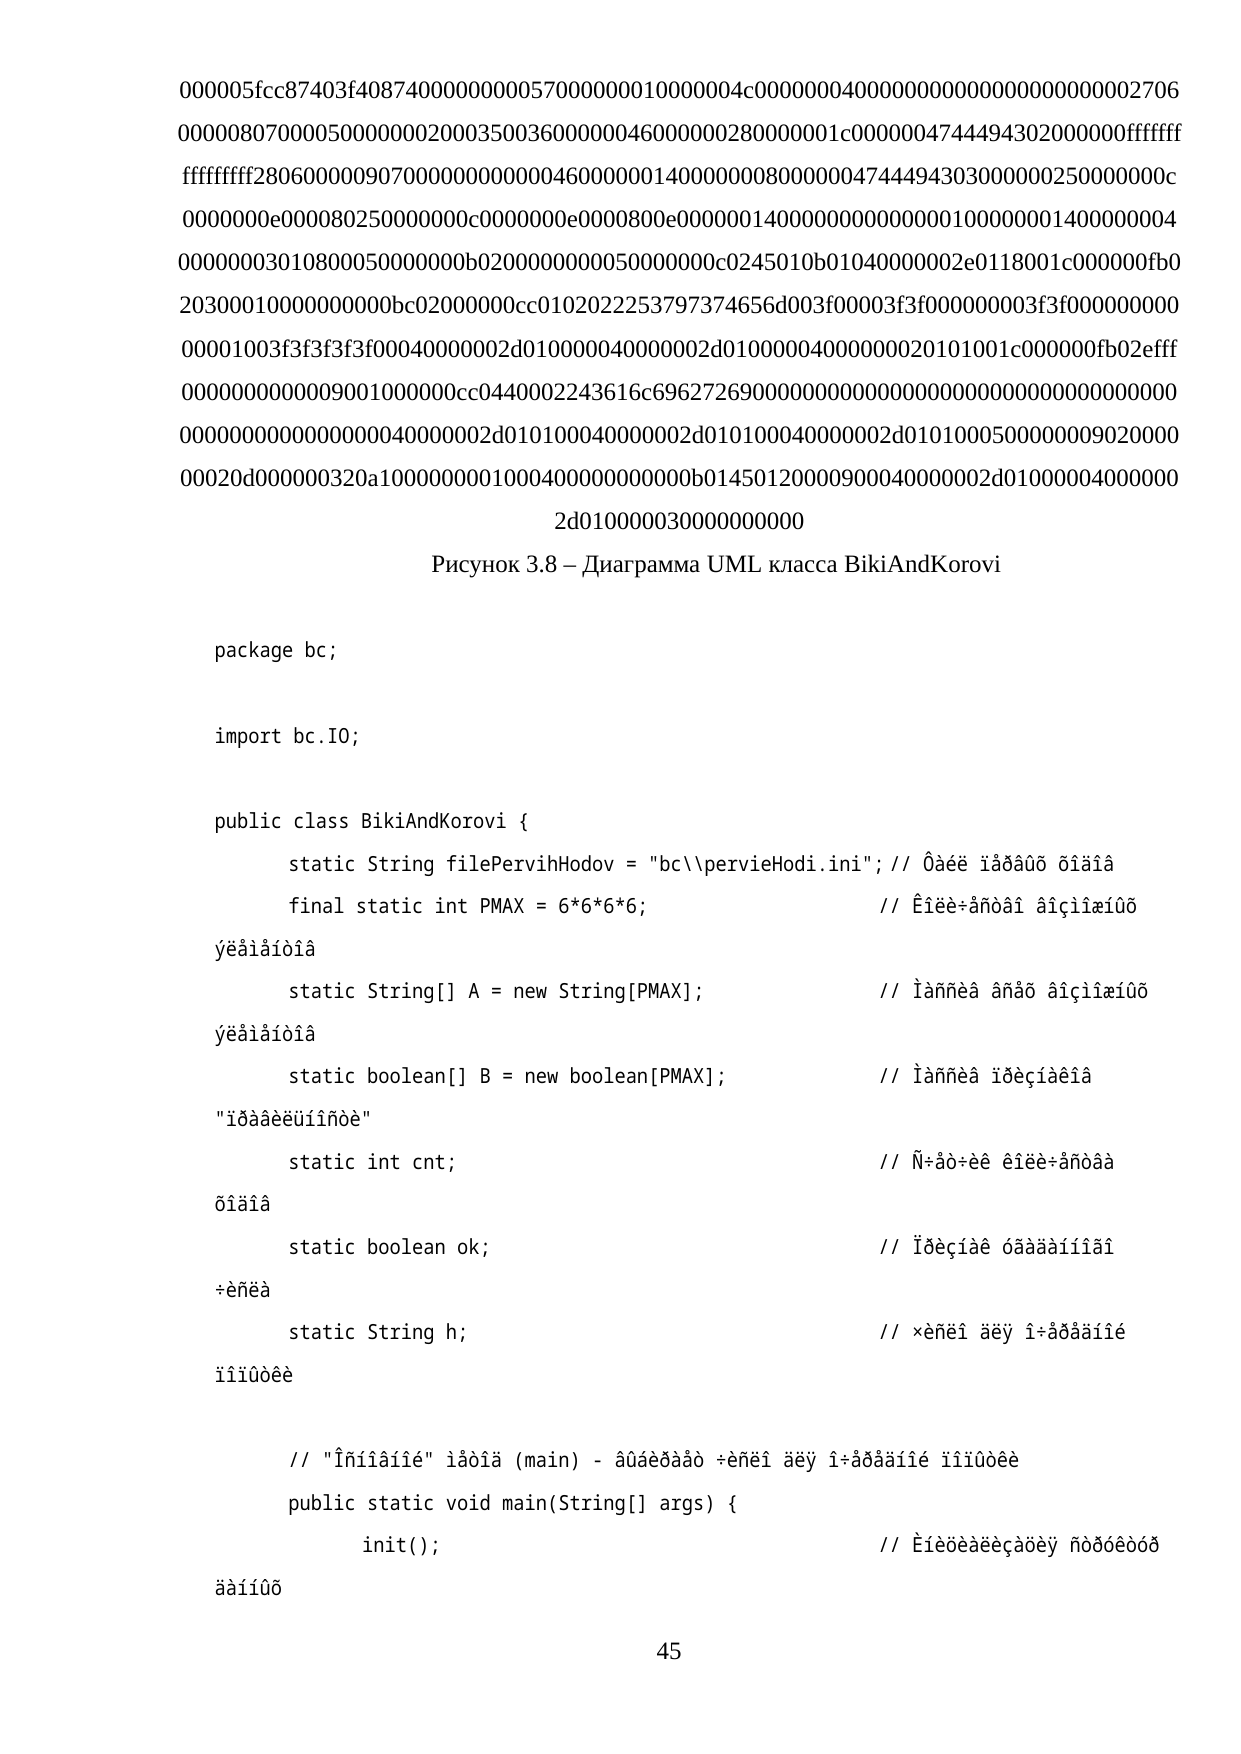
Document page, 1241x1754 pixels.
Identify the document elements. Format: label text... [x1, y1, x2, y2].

text Рисунок 3.8 – Диаграмма UML класса BikiAndKorovi [177, 549, 1181, 578]
text static boolean ok; // Ïðèçíàê óãàäàííîãî ÷èñëà [214, 1232, 1181, 1303]
text public static void main(String[] args) { [214, 1488, 1181, 1516]
text init(); // Èíèöèàëèçàöèÿ ñòðóêòóð äàííûõ [214, 1530, 1181, 1601]
text static boolean[] B = new boolean[PMAX]; // Ìàññèâ ïðèçíàêîâ "ïðàâèëüíîñòè" [214, 1062, 1181, 1133]
text 000005fcc87403f4087400000000057000000010000004c000000040000000000000000000000270600000807000050000000200035003600000046000000280000001c0000004744494302000000ffffffffffffffff2806000009070000000000004600000014000000080000004744494303000000250000000c0000000e000080250000000c0000000e0000800e000000140000000000000010000000140000000400000003010800050000000b0200000000050000000c0245010b01040000002e0118001c000000fb020300010000000000bc02000000cc0102022253797374656d003f00003f3f000000003f3f00000000000001003f3f3f3f3f00040000002d010000040000002d01000004000000020101001c000000fb02efff0000000000009001000000cc0440002243616c6962726900000000000000000000000000000000000000000000000000040000002d010100040000002d010100040000002d010100050000000902000000020d000000320a1000000001000400000000000b01450120000900040000002d010000040000002d010000030000000000 [177, 75, 1181, 535]
text package bc; [214, 636, 1181, 664]
text // "Îñíîâíîé" ìåòîä (main) - âûáèðàåò ÷èñëî äëÿ î÷åðåäíîé ïîïûòêè [214, 1445, 1181, 1473]
text import bc.IO; [214, 721, 1181, 749]
text static int cnt; // Ñ÷åò÷èê êîëè÷åñòâà õîäîâ [214, 1147, 1181, 1218]
text static String[] A = new String[PMAX]; // Ìàññèâ âñåõ âîçìîæíûõ ýëåìåíòîâ [214, 976, 1181, 1047]
text final static int PMAX = 6*6*6*6; // Êîëè÷åñòâî âîçìîæíûõ ýëåìåíòîâ [214, 891, 1181, 962]
text static String h; // ×èñëî äëÿ î÷åðåäíîé ïîïûòêè [214, 1317, 1181, 1388]
text public class BikiAndKorovi { [214, 806, 1181, 834]
text static String filePervihHodov = "bc\\pervieHodi.ini"; // Ôàéë ïåðâûõ õîäîâ [214, 849, 1181, 877]
